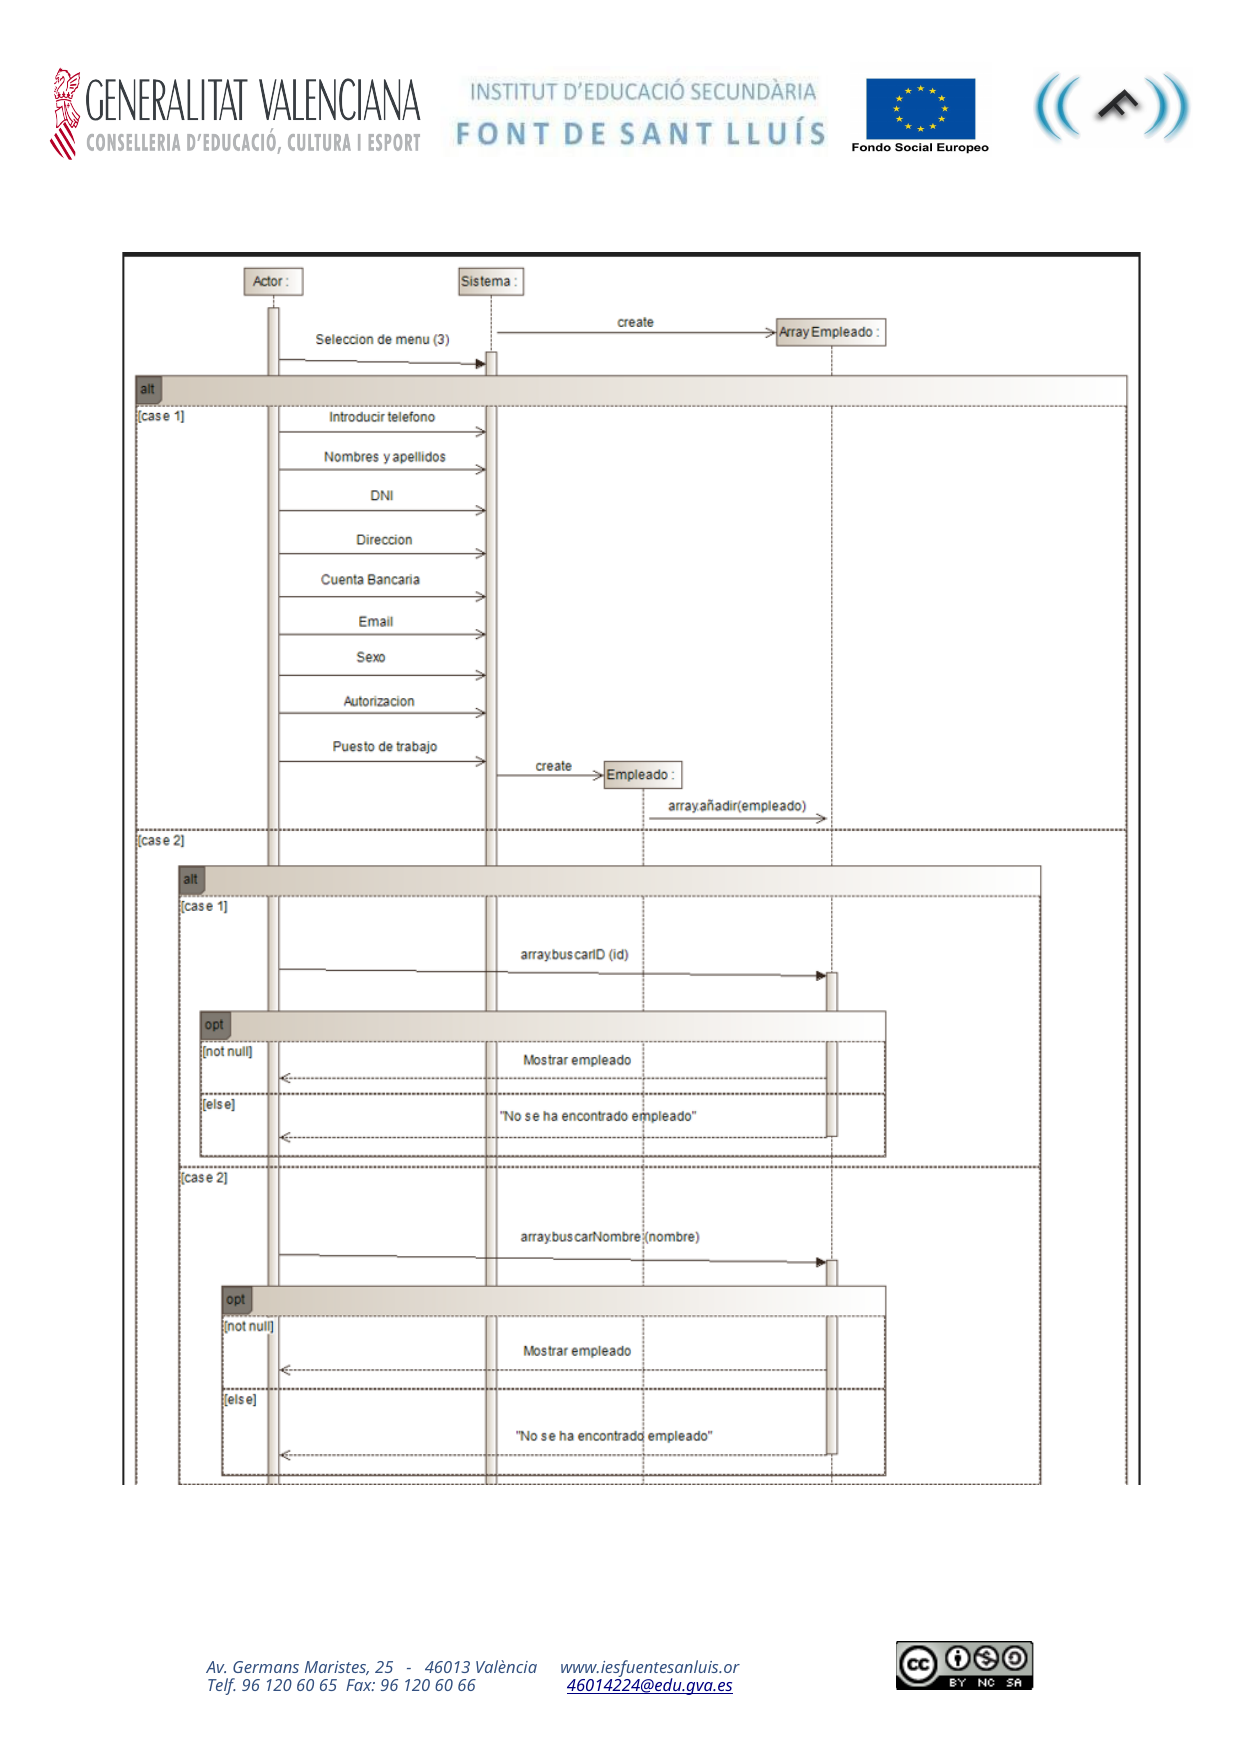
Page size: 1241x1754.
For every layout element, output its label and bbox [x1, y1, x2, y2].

picture [46, 66, 424, 162]
picture [896, 1641, 1034, 1690]
picture [849, 61, 993, 157]
picture [1032, 67, 1194, 148]
picture [122, 252, 1141, 1485]
picture [440, 66, 829, 157]
